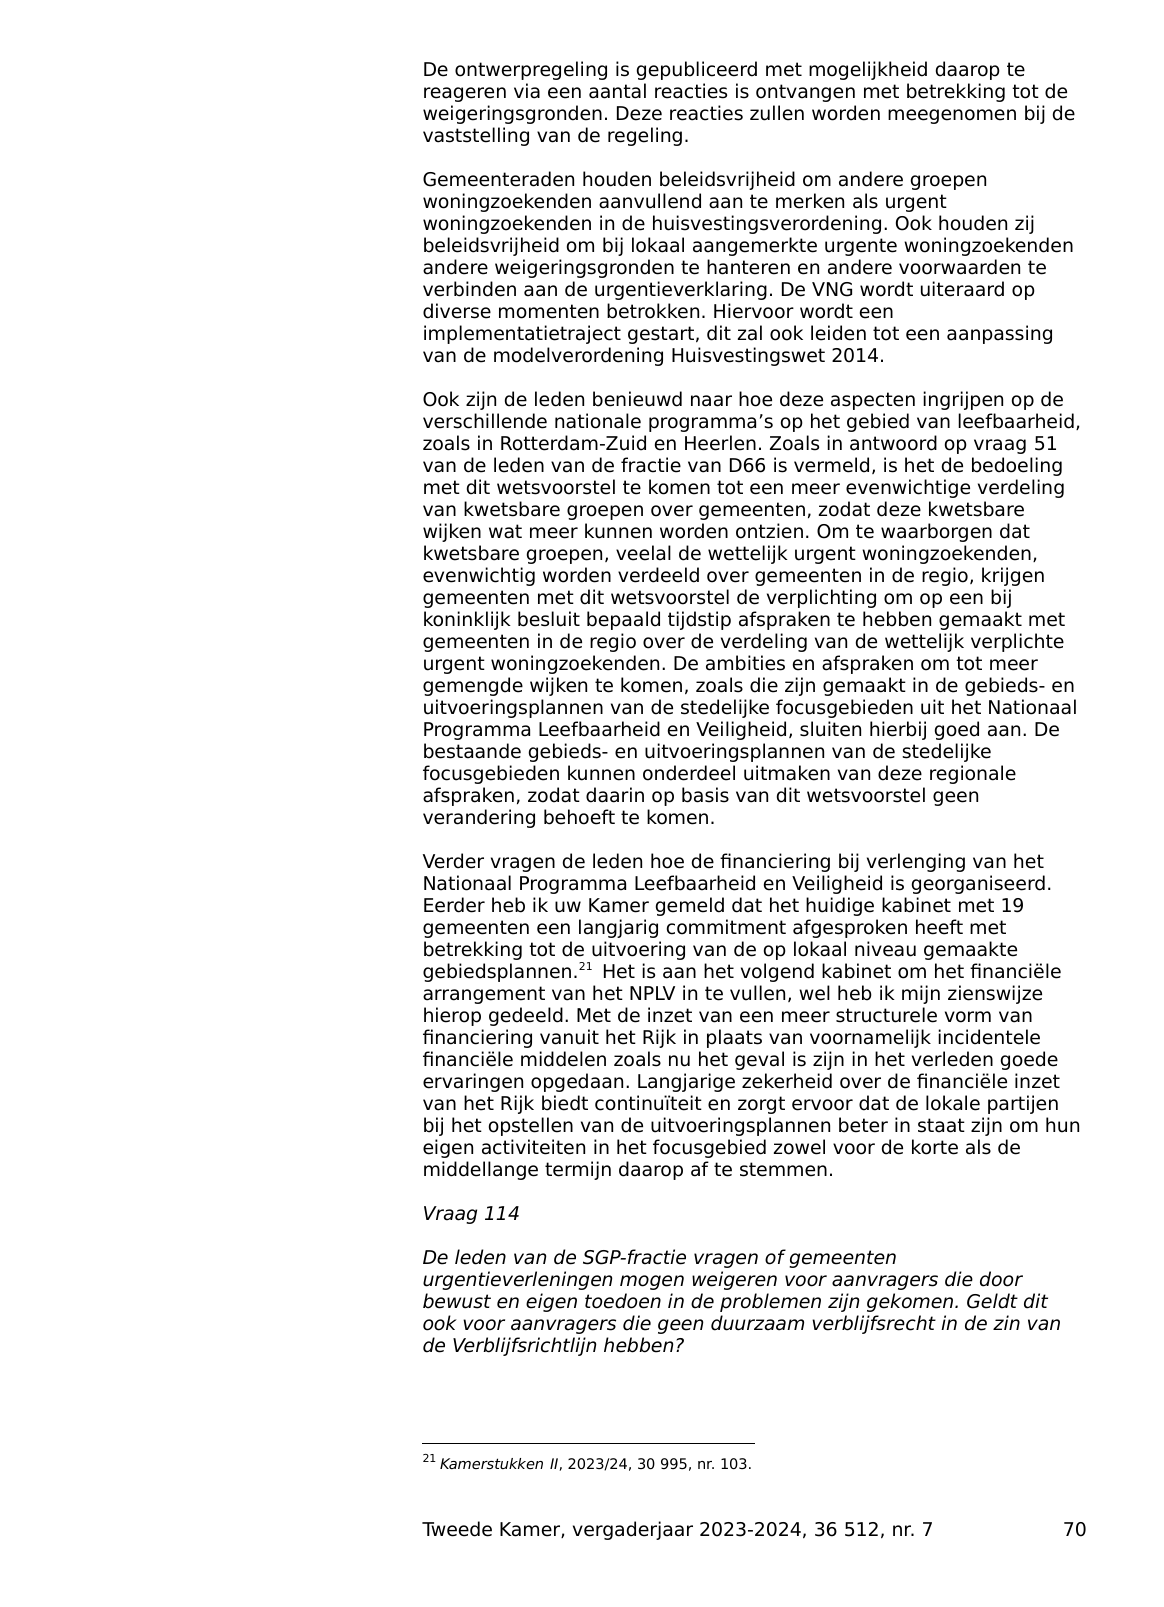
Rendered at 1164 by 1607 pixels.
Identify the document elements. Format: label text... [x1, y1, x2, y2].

text Gemeenteraden houden beleidsvrijheid om andere groepen woningzoekenden aanvullend aan te merken als urgent woningzoekenden in de huisvestingsverordening. Ook houden zij beleidsvrijheid om bij lokaal aangemerkte urgente woningzoekenden andere weigeringsgronden te hanteren en andere voorwaarden te verbinden aan de urgentieverklaring. De VNG wordt uiteraard op diverse momenten betrokken. Hiervoor wordt een implementatietraject gestart, dit zal ook leiden tot een aanpassing van de modelverordening Huisvestingswet 2014. [422, 169, 1087, 367]
text Kamerstukken II, 2023/24, 30 995, nr. 103. [422, 1452, 1087, 1474]
text Verder vragen de leden hoe de financiering bij verlenging van het Nationaal Programma Leefbaarheid en Veiligheid is georganiseerd. Eerder heb ik uw Kamer gemeld dat het huidige kabinet met 19 gemeenten een langjarig commitment afgesproken heeft met betrekking tot de uitvoering van de op lokaal niveau gemaakte gebiedsplannen. Het is aan het volgend kabinet om het financiële arrangement van het NPLV in te vullen, wel heb ik mijn zienswijze hierop gedeeld. Met de inzet van een meer structurele vorm van financiering vanuit het Rijk in plaats van voornamelijk incidentele financiële middelen zoals nu het geval is zijn in het verleden goede ervaringen opgedaan. Langjarige zekerheid over de financiële inzet van het Rijk biedt continuïteit en zorgt ervoor dat de lokale partijen bij het opstellen van de uitvoeringsplannen beter in staat zijn om hun eigen activiteiten in het focusgebied zowel voor de korte als de middellange termijn daarop af te stemmen. [422, 851, 1087, 1181]
text Ook zijn de leden benieuwd naar hoe deze aspecten ingrijpen op de verschillende nationale programma’s op het gebied van leefbaarheid, zoals in Rotterdam-Zuid en Heerlen. Zoals in antwoord op vraag 51 van de leden van de fractie van D66 is vermeld, is het de bedoeling met dit wetsvoorstel te komen tot een meer evenwichtige verdeling van kwetsbare groepen over gemeenten, zodat deze kwetsbare wijken wat meer kunnen worden ontzien. Om te waarborgen dat kwetsbare groepen, veelal de wettelijk urgent woningzoekenden, evenwichtig worden verdeeld over gemeenten in de regio, krijgen gemeenten met dit wetsvoorstel de verplichting om op een bij koninklijk besluit bepaald tijdstip afspraken te hebben gemaakt met gemeenten in de regio over de verdeling van de wettelijk verplichte urgent woningzoekenden. De ambities en afspraken om tot meer gemengde wijken te komen, zoals die zijn gemaakt in de gebieds- en uitvoeringsplannen van de stedelijke focusgebieden uit het Nationaal Programma Leefbaarheid en Veiligheid, sluiten hierbij goed aan. De bestaande gebieds- en uitvoeringsplannen van de stedelijke focusgebieden kunnen onderdeel uitmaken van deze regionale afspraken, zodat daarin op basis van dit wetsvoorstel geen verandering behoeft te komen. [422, 389, 1087, 829]
text De ontwerpregeling is gepubliceerd met mogelijkheid daarop te reageren via een aantal reacties is ontvangen met betrekking tot de weigeringsgronden. Deze reacties zullen worden meegenomen bij de vaststelling van de regeling. [422, 59, 1087, 147]
subtitle Vraag 114 [422, 1203, 1087, 1225]
text De leden van de SGP-fractie vragen of gemeenten urgentieverleningen mogen weigeren voor aanvragers die door bewust en eigen toedoen in de problemen zijn gekomen. Geldt dit ook voor aanvragers die geen duurzaam verblijfsrecht in de zin van de Verblijfsrichtlijn hebben? [422, 1247, 1087, 1357]
